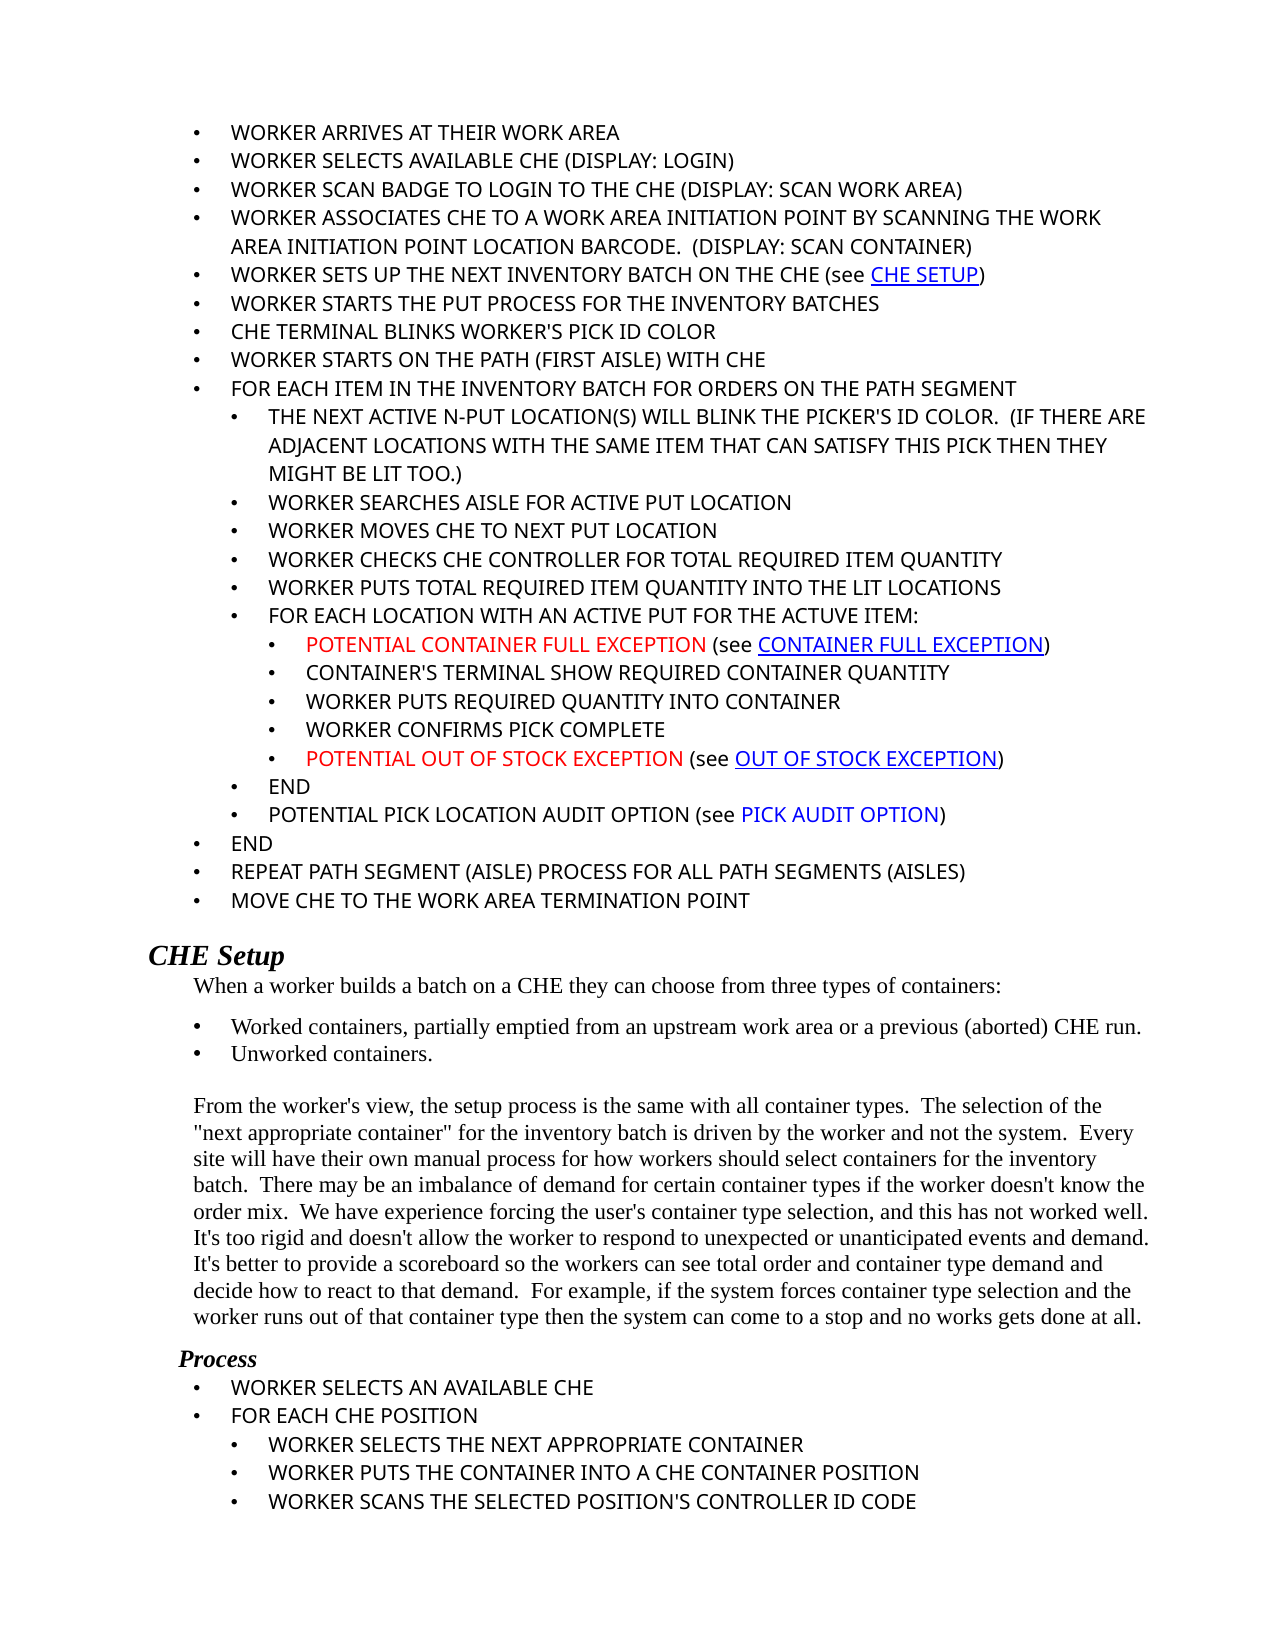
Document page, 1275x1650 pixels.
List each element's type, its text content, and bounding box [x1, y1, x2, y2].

subtitle WORKER PUTS TOTAL REQUIRED ITEM QUANTITY INTO THE LIT LOCATIONS [231, 573, 1157, 602]
list Unworked containers. [193, 1039, 1157, 1066]
subtitle WORKER SELECTS THE NEXT APPROPRIATE CONTAINER [231, 1430, 1157, 1458]
subtitle POTENTIAL CONTAINER FULL EXCEPTION (see CONTAINER FULL EXCEPTION) [268, 630, 1157, 658]
subtitle CHE Setup [148, 938, 1157, 972]
subtitle WORKER PUTS REQUIRED QUANTITY INTO CONTAINER [268, 687, 1157, 715]
subtitle WORKER SETS UP THE NEXT INVENTORY BATCH ON THE CHE (see CHE SETUP) [193, 260, 1157, 289]
subtitle WORKER SELECTS AN AVAILABLE CHE [193, 1373, 1157, 1402]
list Worked containers, partially emptied from an upstream work area or a previous (aborted) CHE run. [193, 1013, 1157, 1039]
subtitle WORKER SCAN BADGE TO LOGIN TO THE CHE (DISPLAY: SCAN WORK AREA) [193, 175, 1157, 203]
text From the worker's view, the setup process is the same with all container types. The selection of the "next appropriate container" for the inventory batch is driven by the worker and not the system. Every site will have their own manual process for how workers should select containers for the inventory batch. There may be an imbalance of demand for certain container types if the worker doesn't know the order mix. We have experience forcing the user's container type selection, and this has not worked well. It's too rigid and doesn't allow the worker to respond to unexpected or unanticipated events and demand. It's better to provide a scoreboard so the workers can see total order and container type demand and decide how to react to that demand. For example, if the system forces container type selection and the worker runs out of that container type then the system can come to a stop and no works gets done at all. [193, 1092, 1157, 1329]
subtitle WORKER SELECTS AVAILABLE CHE (DISPLAY: LOGIN) [193, 147, 1157, 175]
subtitle WORKER ARRIVES AT THEIR WORK AREA [193, 118, 1157, 147]
subtitle WORKER CHECKS CHE CONTROLLER FOR TOTAL REQUIRED ITEM QUANTITY [231, 545, 1157, 573]
subtitle WORKER PUTS THE CONTAINER INTO A CHE CONTAINER POSITION [231, 1458, 1157, 1487]
subtitle END [193, 829, 1157, 857]
subtitle Process [178, 1344, 1157, 1373]
text When a worker builds a batch on a CHE they can choose from three types of containers: [193, 972, 1157, 998]
subtitle MOVE CHE TO THE WORK AREA TERMINATION POINT [193, 886, 1157, 914]
subtitle CHE TERMINAL BLINKS WORKER'S PICK ID COLOR [193, 317, 1157, 346]
subtitle WORKER MOVES CHE TO NEXT PUT LOCATION [231, 516, 1157, 545]
subtitle CONTAINER'S TERMINAL SHOW REQUIRED CONTAINER QUANTITY [268, 658, 1157, 687]
subtitle WORKER SEARCHES AISLE FOR ACTIVE PUT LOCATION [231, 488, 1157, 516]
subtitle POTENTIAL OUT OF STOCK EXCEPTION (see OUT OF STOCK EXCEPTION) [268, 744, 1157, 772]
subtitle FOR EACH CHE POSITION [193, 1402, 1157, 1430]
subtitle POTENTIAL PICK LOCATION AUDIT OPTION (see PICK AUDIT OPTION) [231, 801, 1157, 829]
subtitle WORKER STARTS ON THE PATH (FIRST AISLE) WITH CHE [193, 346, 1157, 374]
subtitle WORKER STARTS THE PUT PROCESS FOR THE INVENTORY BATCHES [193, 289, 1157, 317]
subtitle REPEAT PATH SEGMENT (AISLE) PROCESS FOR ALL PATH SEGMENTS (AISLES) [193, 857, 1157, 886]
subtitle WORKER CONFIRMS PICK COMPLETE [268, 715, 1157, 744]
subtitle FOR EACH ITEM IN THE INVENTORY BATCH FOR ORDERS ON THE PATH SEGMENT [193, 374, 1157, 402]
subtitle THE NEXT ACTIVE N-PUT LOCATION(S) WILL BLINK THE PICKER'S ID COLOR. (IF THERE ARE ADJACENT LOCATIONS WITH THE SAME ITEM THAT CAN SATISFY THIS PICK THEN THEY MIGHT BE LIT TOO.) [231, 402, 1157, 488]
subtitle FOR EACH LOCATION WITH AN ACTIVE PUT FOR THE ACTUVE ITEM: [231, 602, 1157, 630]
subtitle WORKER SCANS THE SELECTED POSITION'S CONTROLLER ID CODE [231, 1487, 1157, 1515]
subtitle WORKER ASSOCIATES CHE TO A WORK AREA INITIATION POINT BY SCANNING THE WORK AREA INITIATION POINT LOCATION BARCODE. (DISPLAY: SCAN CONTAINER) [193, 203, 1157, 260]
subtitle END [231, 772, 1157, 801]
